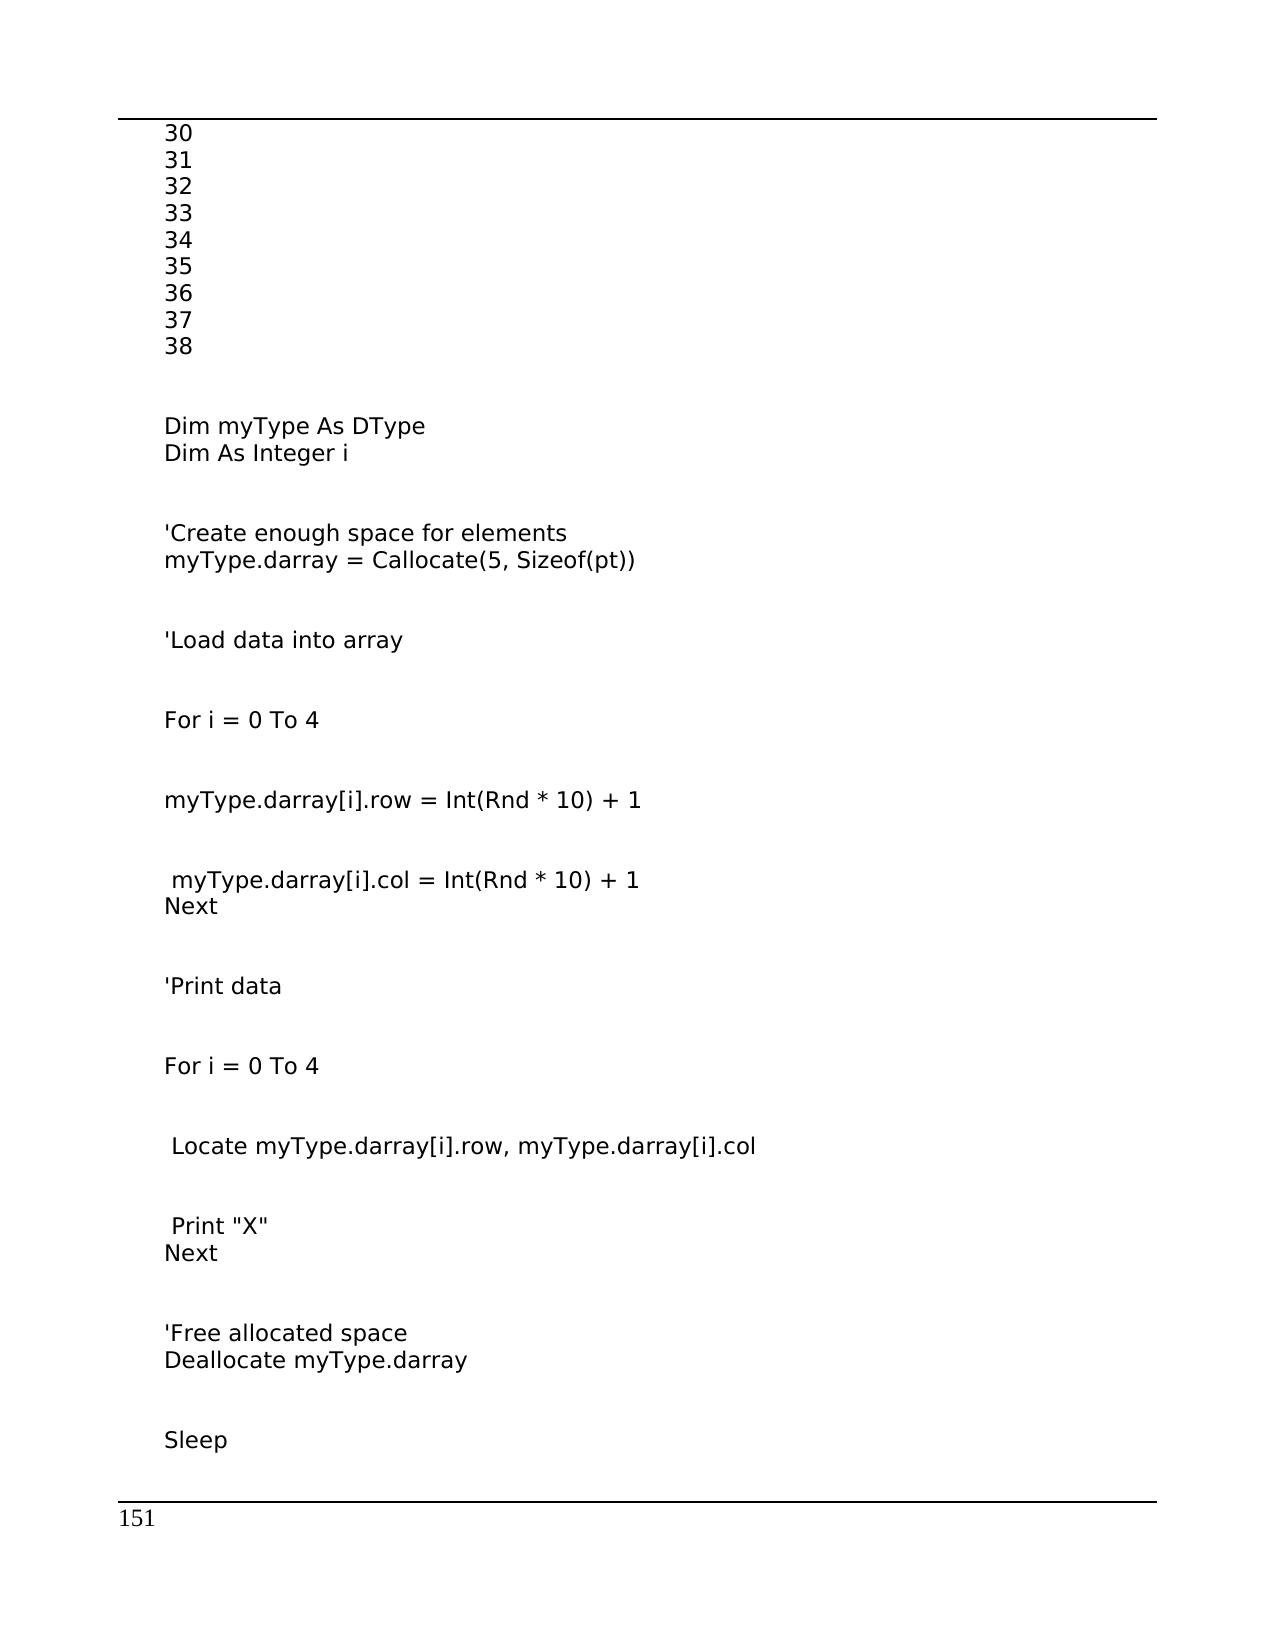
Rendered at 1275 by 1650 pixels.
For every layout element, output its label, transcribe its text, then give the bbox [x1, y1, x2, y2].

text 30 [118, 120, 1157, 147]
text 37 [118, 307, 1157, 333]
text Deallocate myType.darray [118, 1347, 1157, 1373]
text 'Free allocated space [118, 1320, 1157, 1347]
text Print "X" [118, 1213, 1157, 1240]
text Next [118, 1240, 1157, 1267]
text 'Print data [118, 973, 1157, 1000]
text For i = 0 To 4 [118, 707, 1157, 733]
text 36 [118, 280, 1157, 307]
text For i = 0 To 4 [118, 1053, 1157, 1080]
text 32 [118, 173, 1157, 200]
text Dim myType As DType [118, 413, 1157, 440]
text Dim As Integer i [118, 440, 1157, 467]
text 38 [118, 333, 1157, 360]
text myType.darray[i].row = Int(Rnd * 10) + 1 [118, 787, 1157, 813]
text 31 [118, 147, 1157, 173]
text 34 [118, 227, 1157, 253]
text 'Load data into array [118, 627, 1157, 653]
text Locate myType.darray[i].row, myType.darray[i].col [118, 1133, 1157, 1160]
text 33 [118, 200, 1157, 227]
text Next [118, 893, 1157, 920]
text 35 [118, 253, 1157, 280]
text myType.darray = Callocate(5, Sizeof(pt)) [118, 547, 1157, 573]
text myType.darray[i].col = Int(Rnd * 10) + 1 [118, 867, 1157, 893]
text Sleep [118, 1427, 1157, 1453]
text 'Create enough space for elements [118, 520, 1157, 547]
